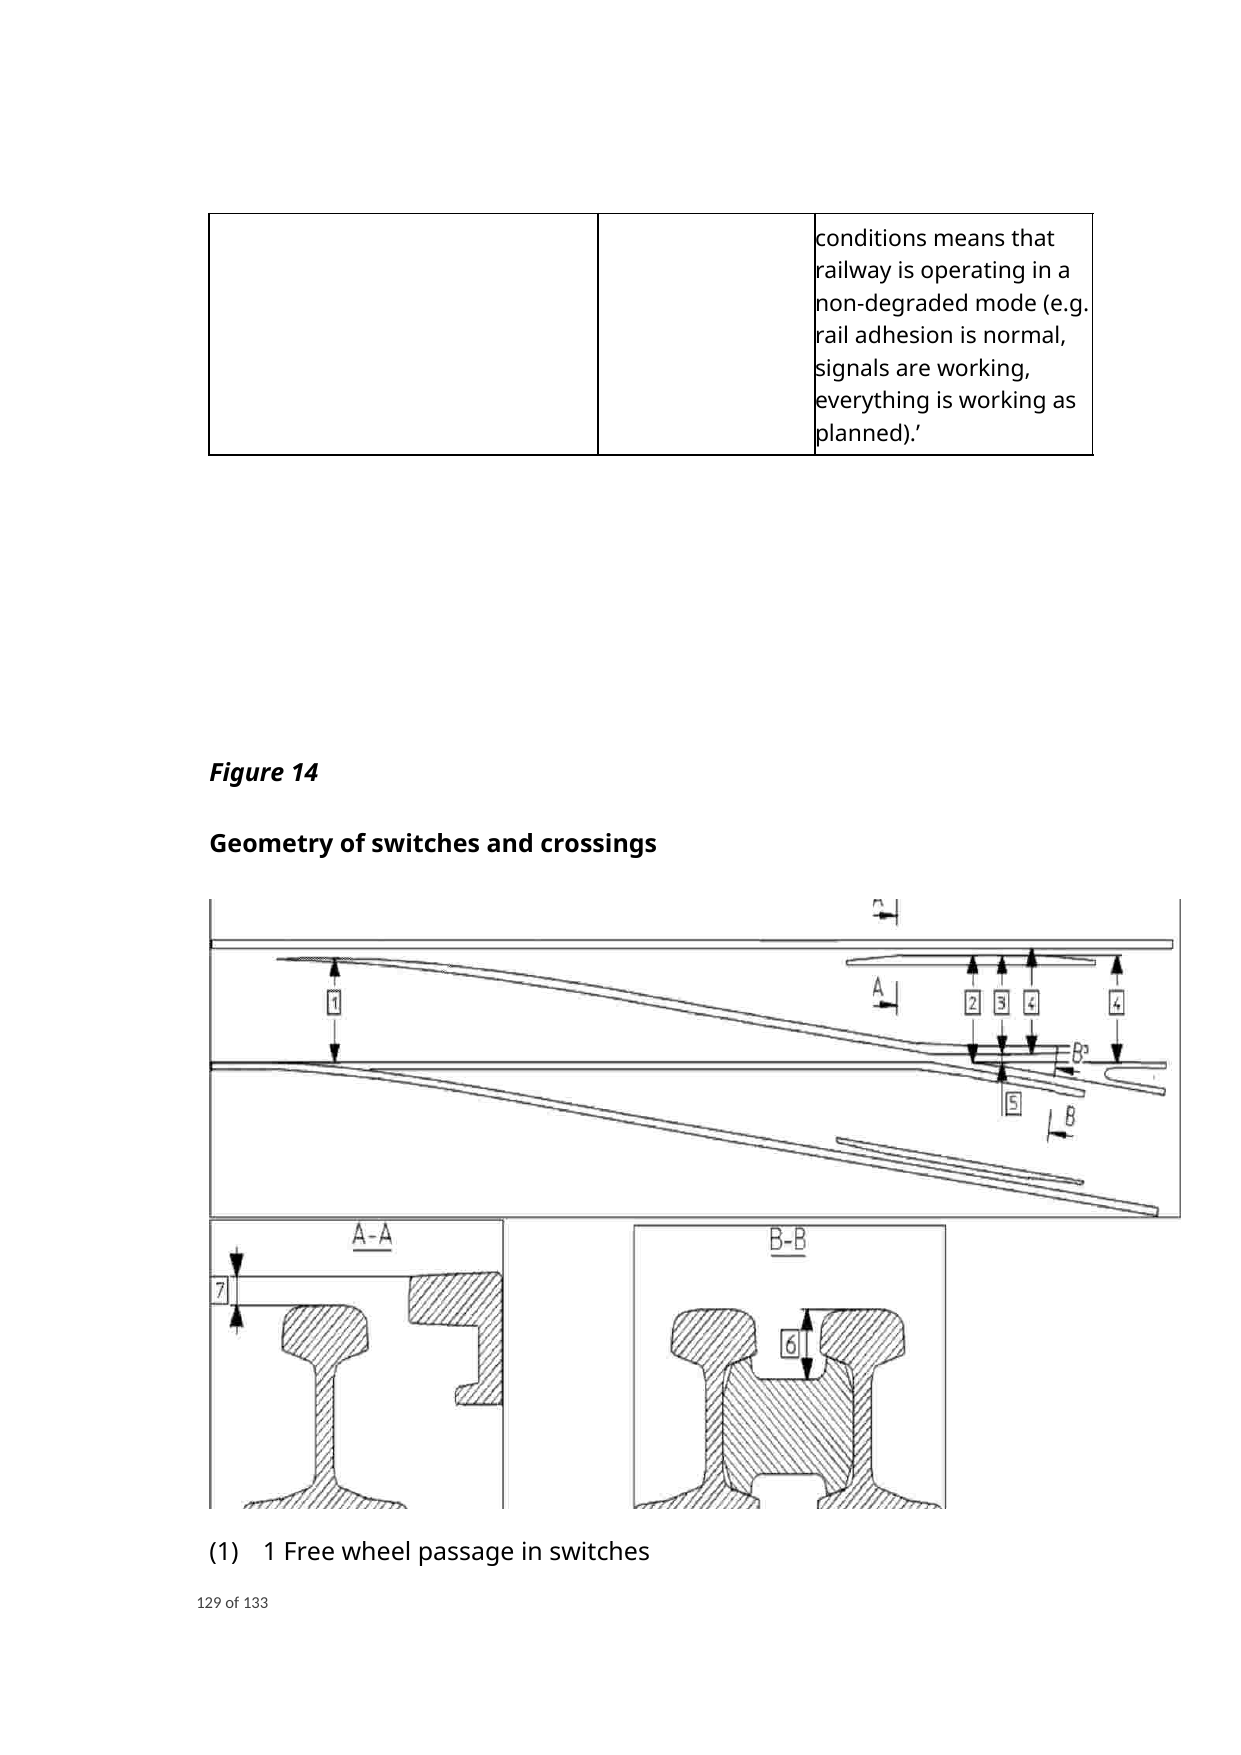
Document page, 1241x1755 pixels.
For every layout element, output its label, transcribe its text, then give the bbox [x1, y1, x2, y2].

table_cell [599, 214, 814, 454]
text Geometry of switches and crossings [209, 826, 1093, 860]
text Figure 14 [209, 754, 1093, 789]
table_cell [210, 214, 597, 454]
table_cell conditions means that railway is operating in a non-degraded mode (e.g. rail adhesion is normal, signals are working, everything is working as planned).’ [816, 214, 1092, 454]
text (1) 1 Free wheel passage in switches [209, 1534, 1093, 1568]
